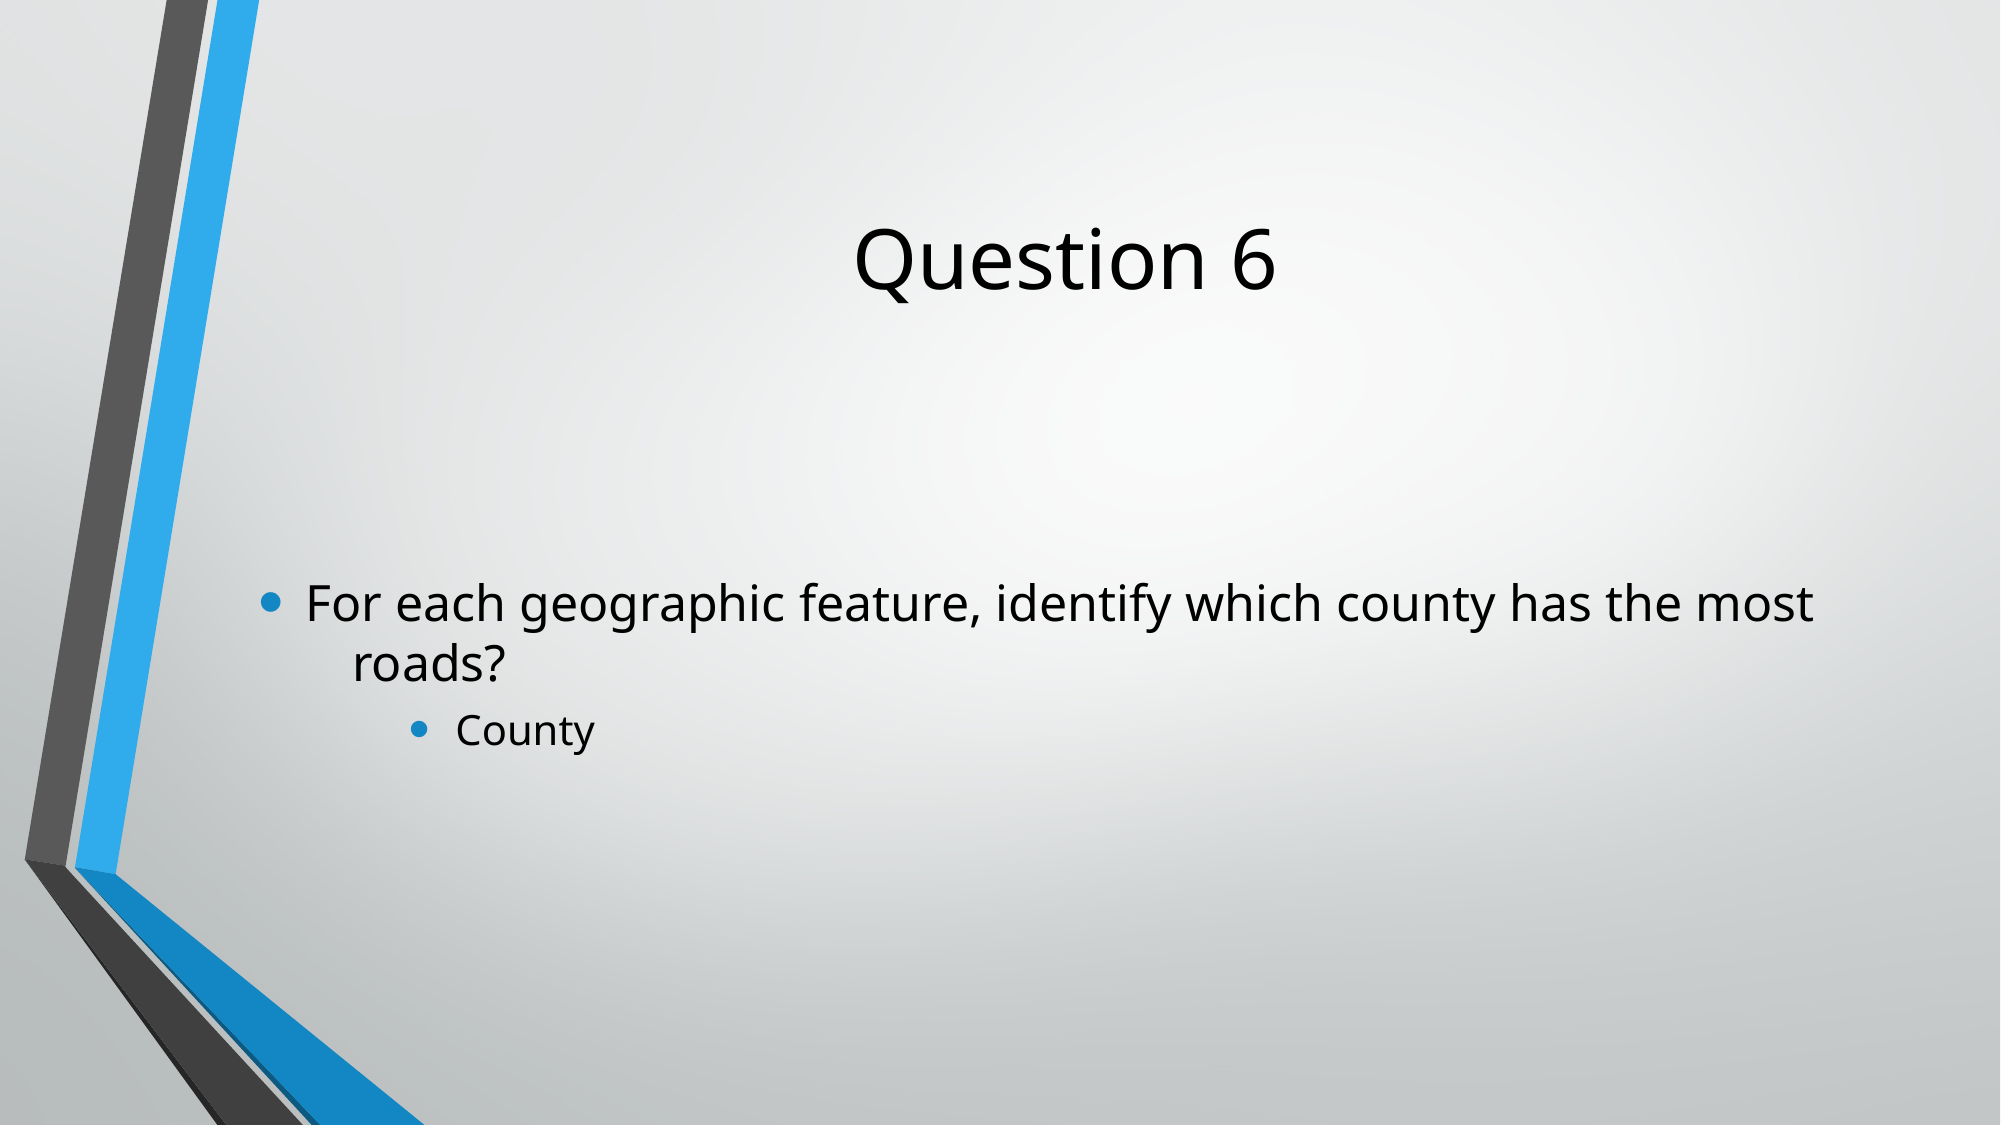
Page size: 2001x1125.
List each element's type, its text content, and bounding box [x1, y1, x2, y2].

list For each geographic feature, identify which county has the most roads? County [243, 437, 1887, 950]
title Question 6 [243, 112, 1887, 400]
